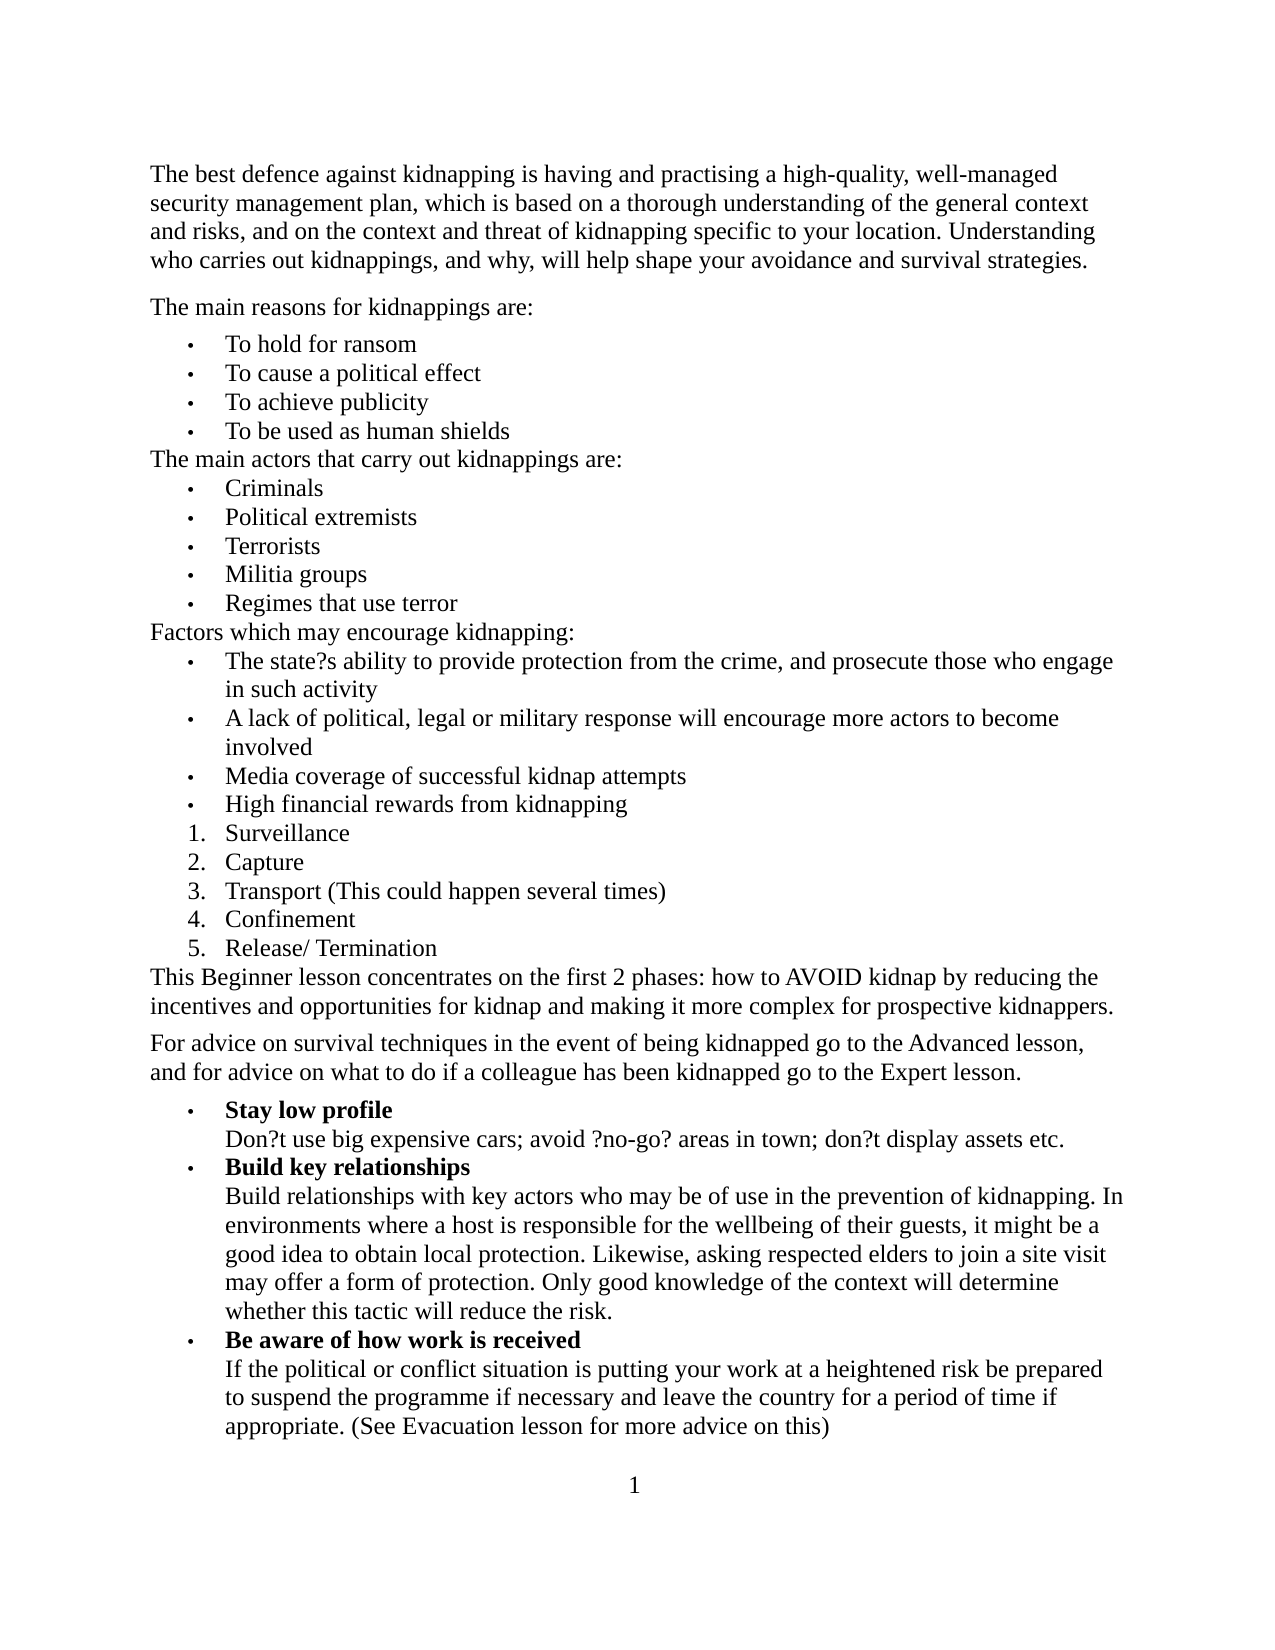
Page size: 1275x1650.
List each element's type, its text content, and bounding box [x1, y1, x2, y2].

list Confinement [187, 904, 1125, 933]
list Terrorists [187, 531, 1125, 559]
list Capture [187, 847, 1125, 876]
text For advice on survival techniques in the event of being kidnapped go to the Advanced lesson, and for advice on what to do if a colleague has been kidnapped go to the Expert lesson. [150, 1028, 1125, 1086]
list Transport (This could happen several times) [187, 876, 1125, 904]
list High financial rewards from kidnapping [187, 789, 1125, 818]
list Media coverage of successful kidnap attempts [187, 761, 1125, 789]
list To achieve publicity [187, 387, 1125, 416]
list To cause a political effect [187, 358, 1125, 387]
list To be used as human shields [187, 416, 1125, 444]
text The main reasons for kidnappings are: [150, 292, 1125, 321]
list To hold for ransom [187, 329, 1125, 358]
list Militia groups [187, 559, 1125, 588]
list A lack of political, legal or military response will encourage more actors to become involved [187, 703, 1125, 761]
text The main actors that carry out kidnappings are: [150, 444, 1125, 473]
list Criminals [187, 473, 1125, 502]
list Political extremists [187, 502, 1125, 531]
text This Beginner lesson concentrates on the first 2 phases: how to AVOID kidnap by reducing the incentives and opportunities for kidnap and making it more complex for prospective kidnappers. [150, 962, 1125, 1019]
list Build key relationships Build relationships with key actors who may be of use in the prevention of kidnapping. In environments where a host is responsible for the wellbeing of their guests, it might be a good idea to obtain local protection. Likewise, asking respected elders to join a site visit may offer a form of protection. Only good knowledge of the context will determine whether this tactic will reduce the risk. [187, 1152, 1125, 1325]
list Be aware of how work is received If the political or conflict situation is putting your work at a heightened risk be prepared to suspend the programme if necessary and leave the country for a period of time if appropriate. (See Evacuation lesson for more advice on this) [187, 1325, 1125, 1440]
list Release/ Termination [187, 933, 1125, 962]
list Regimes that use terror [187, 588, 1125, 617]
text Factors which may encourage kidnapping: [150, 617, 1125, 646]
list Stay low profile Don?t use big expensive cars; avoid ?no-go? areas in town; don?t display assets etc. [187, 1095, 1125, 1152]
list The state?s ability to provide protection from the crime, and prosecute those who engage in such activity [187, 646, 1125, 703]
text The best defence against kidnapping is having and practising a high-quality, well-managed security management plan, which is based on a thorough understanding of the general context and risks, and on the context and threat of kidnapping specific to your location. Understanding who carries out kidnappings, and why, will help shape your avoidance and survival strategies. [150, 159, 1125, 274]
list Surveillance [187, 818, 1125, 847]
